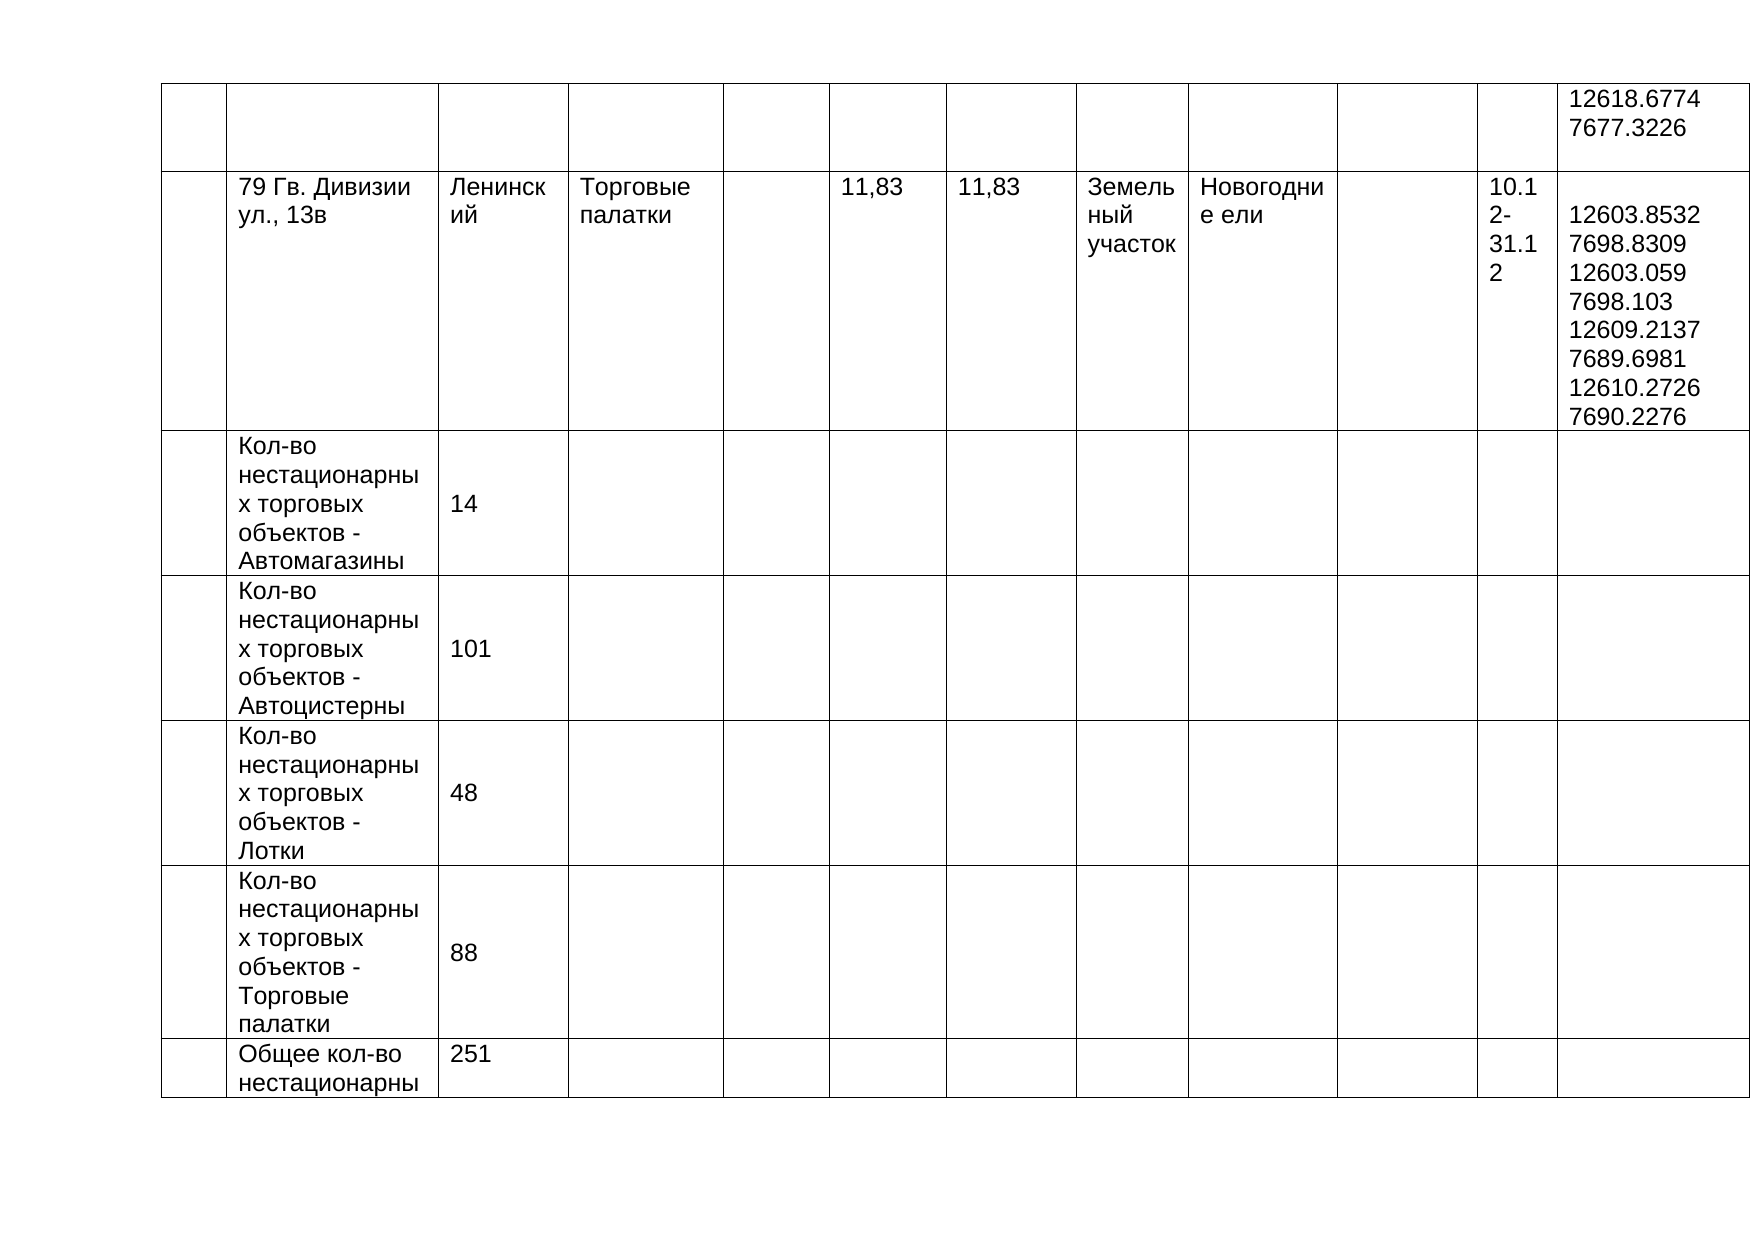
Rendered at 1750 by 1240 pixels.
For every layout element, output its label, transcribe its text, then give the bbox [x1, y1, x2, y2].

table_cell Ленинский [439, 172, 568, 430]
table_cell 10.12- 31.12 [1478, 172, 1557, 430]
table_cell [724, 721, 829, 865]
table_cell 251 [439, 1039, 568, 1097]
table_cell [1558, 576, 1749, 720]
table_cell [1338, 431, 1477, 575]
table_cell [1077, 1039, 1188, 1097]
table_cell [724, 866, 829, 1038]
table_cell [439, 84, 568, 171]
table_cell Земельный участок [1077, 172, 1188, 430]
table_cell [947, 721, 1076, 865]
table_cell [724, 84, 829, 171]
table_cell [1478, 431, 1557, 575]
table_cell [830, 576, 946, 720]
table_cell Общее кол-во нестационарны [227, 1039, 438, 1097]
table_cell [1478, 576, 1557, 720]
table_cell 48 [439, 721, 568, 865]
table_cell [830, 866, 946, 1038]
table_cell [830, 431, 946, 575]
table_cell [1077, 866, 1188, 1038]
table_cell Торговые палатки [569, 172, 723, 430]
table_cell 101 [439, 576, 568, 720]
table_cell [1077, 721, 1188, 865]
table_cell [1338, 84, 1477, 171]
table_cell [830, 1039, 946, 1097]
table_cell [724, 576, 829, 720]
table_cell [1558, 431, 1749, 575]
table_cell [947, 431, 1076, 575]
table_cell [1077, 576, 1188, 720]
table_cell [569, 84, 723, 171]
table_cell [1478, 1039, 1557, 1097]
table_cell [162, 431, 226, 575]
table_cell [947, 576, 1076, 720]
table_cell [162, 172, 226, 430]
table_cell 12618.6774 7677.3226 [1558, 84, 1749, 171]
table_cell [1189, 84, 1337, 171]
table_cell [227, 84, 438, 171]
table_cell [1338, 576, 1477, 720]
table_cell [162, 576, 226, 720]
table_cell [569, 431, 723, 575]
table_cell 79 Гв. Дивизии ул., 13в [227, 172, 438, 430]
table_cell [162, 721, 226, 865]
table_cell [724, 1039, 829, 1097]
table_cell Кол-во нестационарных торговых объектов - Автомагазины [227, 431, 438, 575]
table_cell [1189, 576, 1337, 720]
table_cell Новогодние ели [1189, 172, 1337, 430]
table_cell [1189, 431, 1337, 575]
table_cell Кол-во нестационарных торговых объектов - Торговые палатки [227, 866, 438, 1038]
table_cell [1077, 431, 1188, 575]
table_cell [1189, 1039, 1337, 1097]
table_cell [1189, 866, 1337, 1038]
table_cell [1478, 721, 1557, 865]
table_cell [569, 866, 723, 1038]
table_cell [1478, 84, 1557, 171]
table_cell [162, 84, 226, 171]
table_cell [1558, 721, 1749, 865]
table_cell [1338, 172, 1477, 430]
table_cell [1338, 866, 1477, 1038]
table_cell Кол-во нестационарных торговых объектов - Лотки [227, 721, 438, 865]
table_cell [162, 866, 226, 1038]
table_cell [1077, 84, 1188, 171]
table_cell [1478, 866, 1557, 1038]
table_cell [569, 721, 723, 865]
table_cell [830, 84, 946, 171]
table_cell 14 [439, 431, 568, 575]
table_cell [1558, 1039, 1749, 1097]
table_cell 12603.8532 7698.8309 12603.059 7698.103 12609.2137 7689.6981 12610.2726 7690.2276 [1558, 172, 1749, 430]
table_cell [162, 1039, 226, 1097]
table_cell [830, 721, 946, 865]
table_cell [569, 1039, 723, 1097]
table_cell [947, 84, 1076, 171]
table_cell [1189, 721, 1337, 865]
table_cell 11,83 [947, 172, 1076, 430]
table_cell 88 [439, 866, 568, 1038]
table_cell [1338, 721, 1477, 865]
table_cell [1558, 866, 1749, 1038]
table_cell [1338, 1039, 1477, 1097]
table_cell 11,83 [830, 172, 946, 430]
table_cell Кол-во нестационарных торговых объектов - Автоцистерны [227, 576, 438, 720]
table_cell [724, 172, 829, 430]
table_cell [724, 431, 829, 575]
table_cell [569, 576, 723, 720]
table_cell [947, 1039, 1076, 1097]
table_cell [947, 866, 1076, 1038]
